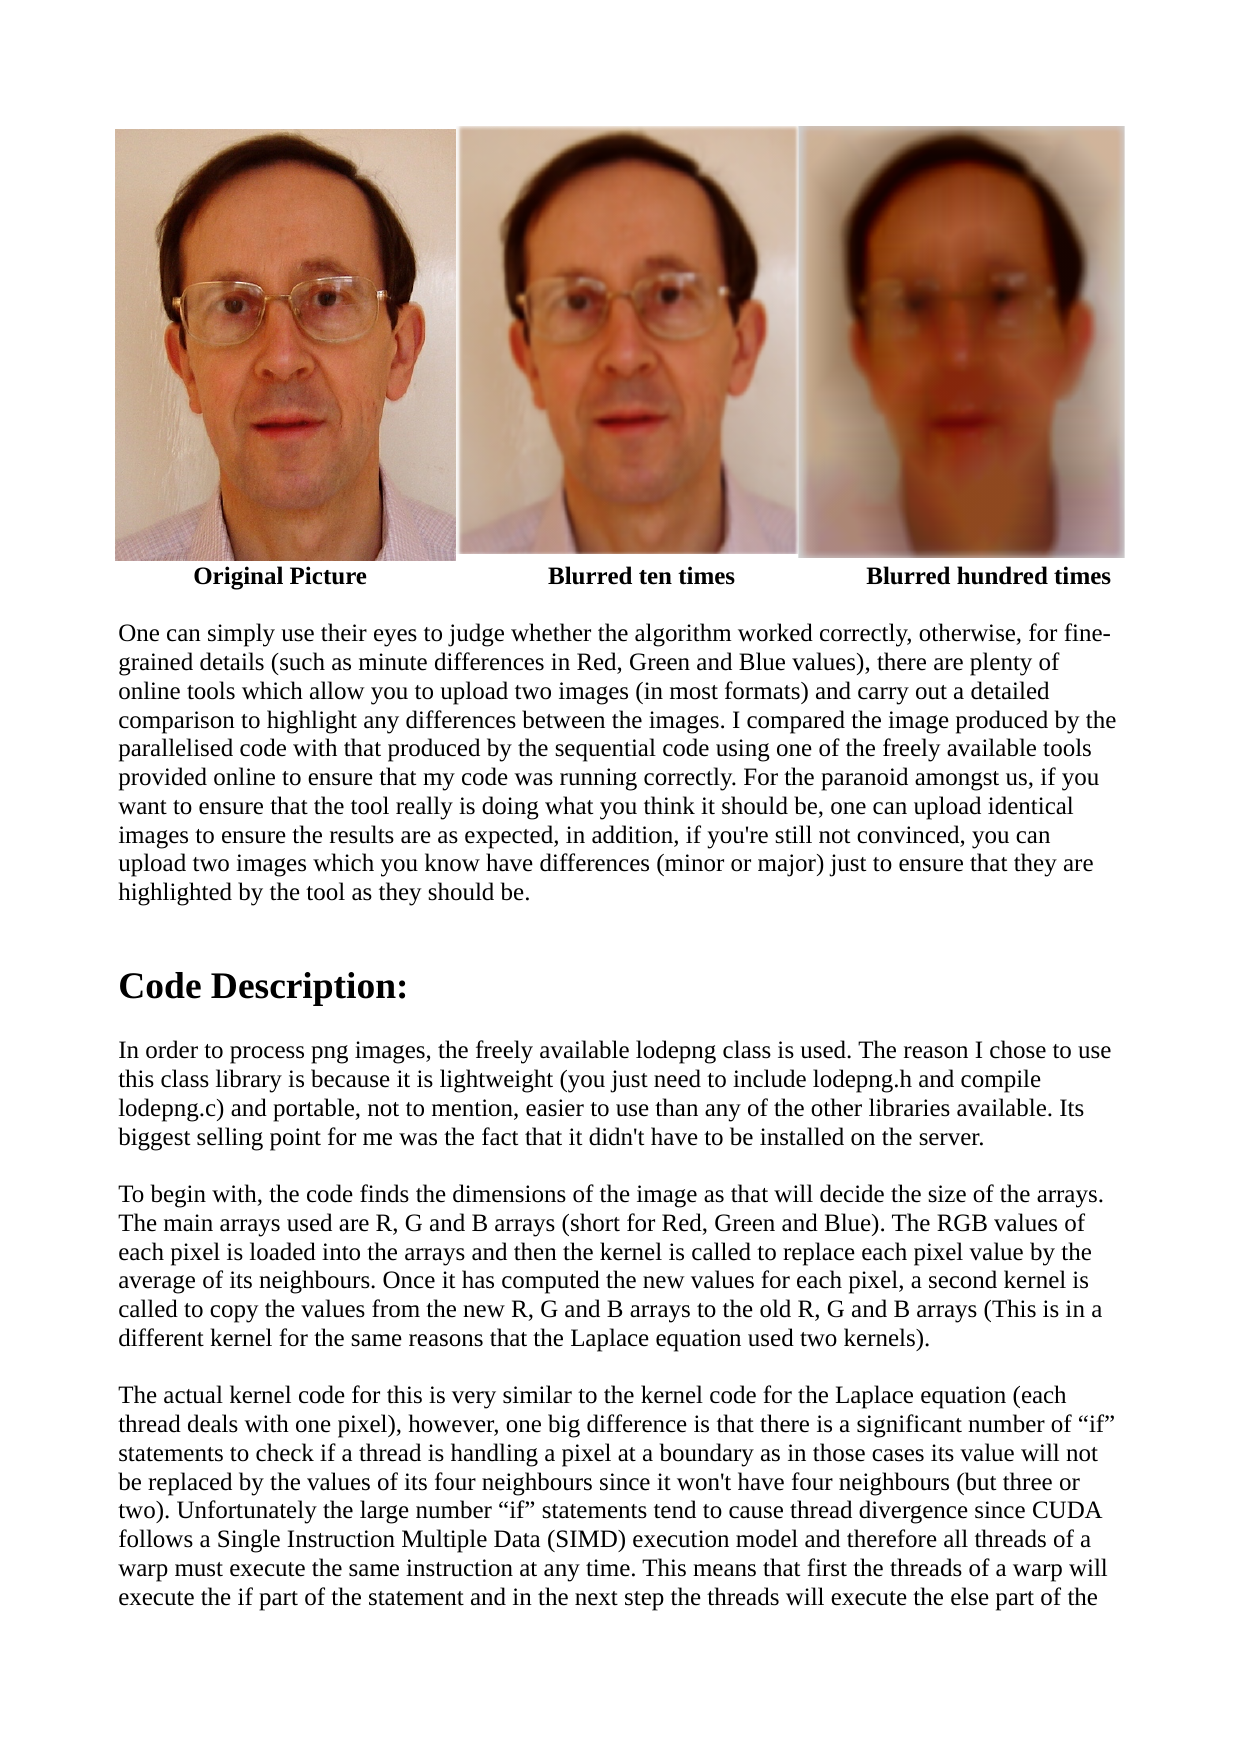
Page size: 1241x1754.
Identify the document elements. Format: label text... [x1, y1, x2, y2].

text In order to process png images, the freely available lodepng class is used. The reason I chose to use this class library is because it is lightweight (you just need to include lodepng.h and compile lodepng.c) and portable, not to mention, easier to use than any of the other libraries available. Its biggest selling point for me was the fact that it didn't have to be installed on the server. [118, 1035, 1122, 1150]
text One can simply use their eyes to judge whether the algorithm worked correctly, otherwise, for fine-grained details (such as minute differences in Red, Green and Blue values), there are plenty of online tools which allow you to upload two images (in most formats) and carry out a detailed comparison to highlight any differences between the images. I compared the image produced by the parallelised code with that produced by the sequential code using one of the freely available tools provided online to ensure that my code was running correctly. For the paranoid amongst us, if you want to ensure that the tool really is doing what you think it should be, one can upload identical images to ensure the results are as expected, in addition, if you're still not convinced, you can upload two images which you know have differences (minor or major) just to ensure that they are highlighted by the tool as they should be. [118, 618, 1122, 906]
text To begin with, the code finds the dimensions of the image as that will decide the size of the arrays. The main arrays used are R, G and B arrays (short for Red, Green and Blue). The RGB values of each pixel is loaded into the arrays and then the kernel is called to replace each pixel value by the average of its neighbours. Once it has computed the new values for each pixel, a second kernel is called to copy the values from the new R, G and B arrays to the old R, G and B arrays (This is in a different kernel for the same reasons that the Laplace equation used two kernels). [118, 1179, 1122, 1352]
text [118, 118, 1122, 126]
text Code Description: [118, 963, 1122, 1007]
text The actual kernel code for this is very similar to the kernel code for the Laplace equation (each thread deals with one pixel), however, one big difference is that there is a significant number of “if” statements to check if a thread is handling a pixel at a boundary as in those cases its value will not be replaced by the values of its four neighbours since it won't have four neighbours (but three or two). Unfortunately the large number “if” statements tend to cause thread divergence since CUDA follows a Single Instruction Multiple Data (SIMD) execution model and therefore all threads of a warp must execute the same instruction at any time. This means that first the threads of a warp will execute the if part of the statement and in the next step the threads will execute the else part of the [118, 1380, 1122, 1610]
text Original Picture Blurred ten times Blurred hundred times [118, 554, 1122, 590]
